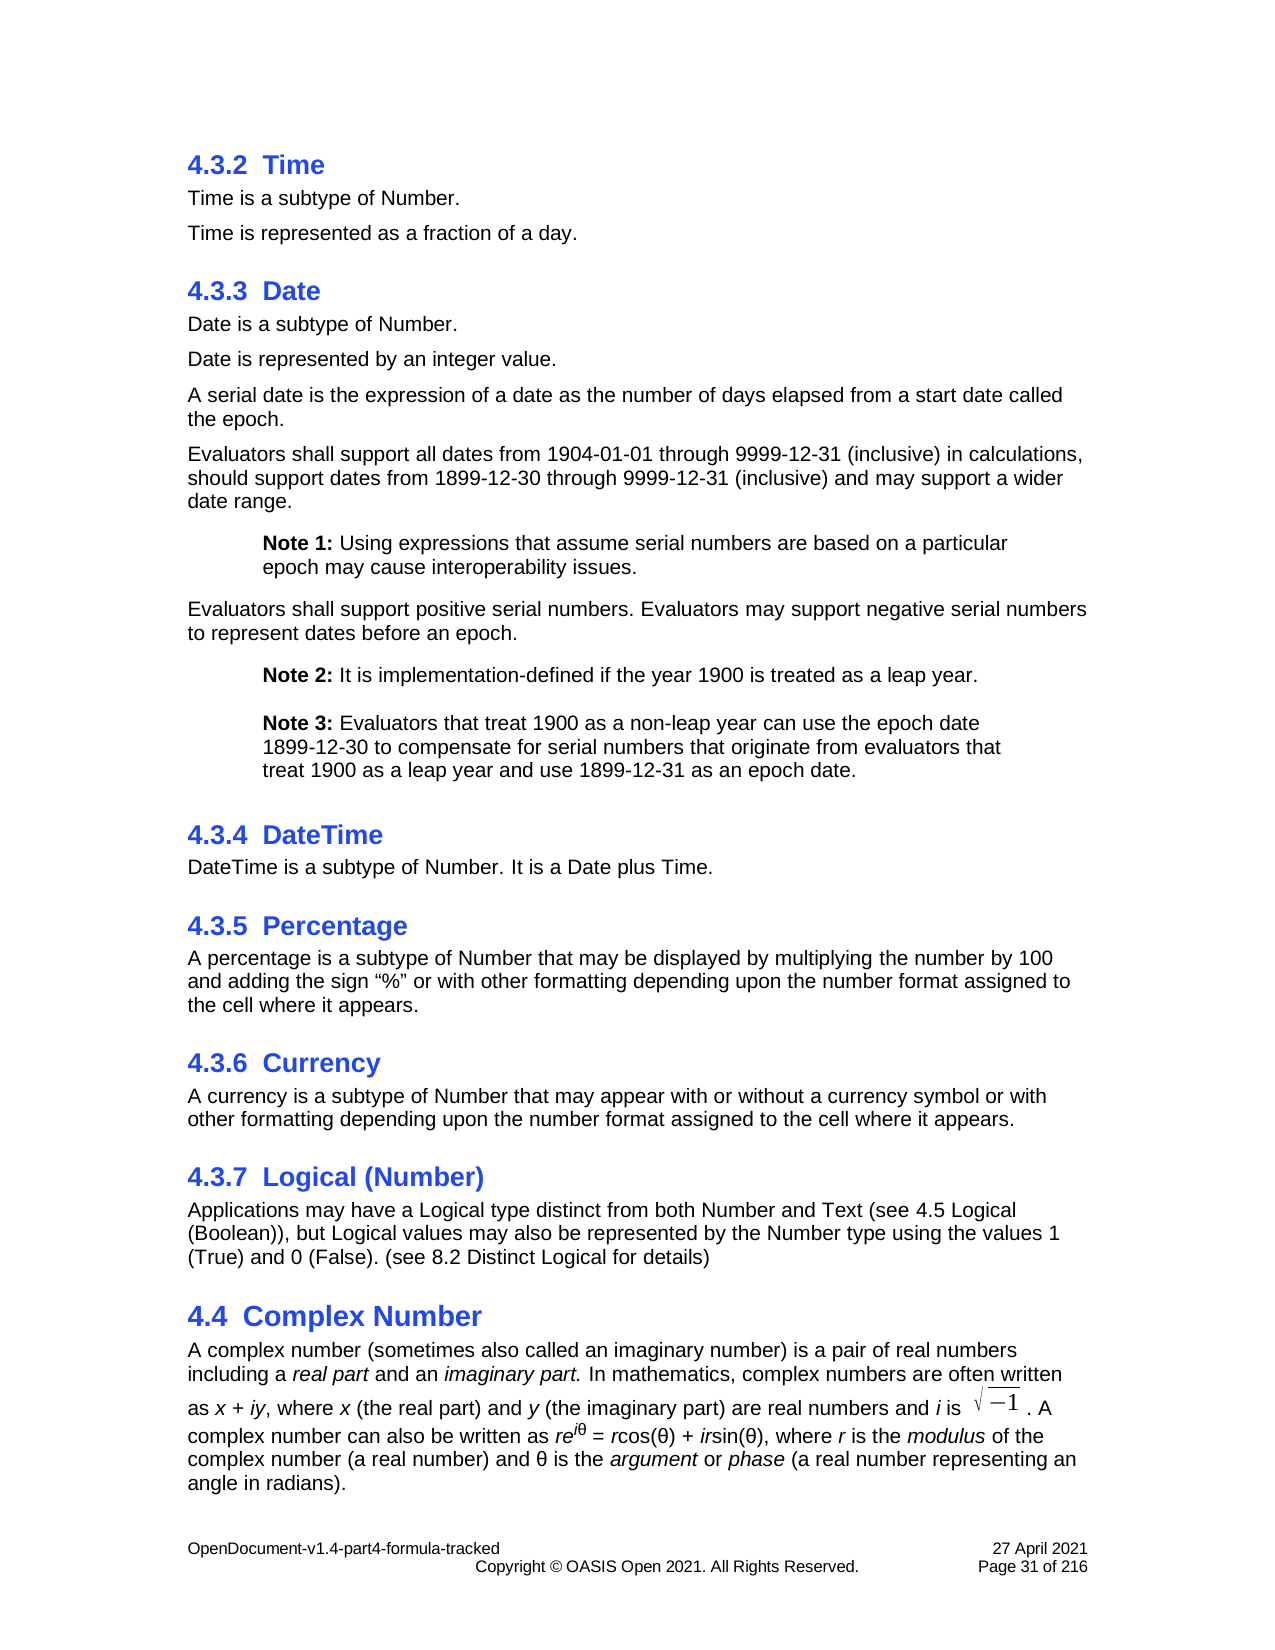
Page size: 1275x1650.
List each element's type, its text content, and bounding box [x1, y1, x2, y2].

subtitle Currency [187, 1048, 1088, 1078]
text A complex number (sometimes also called an imaginary number) is a pair of real numbers including a real part and an imaginary part. In mathematics, complex numbers are often written as x + iy, where x (the real part) and y (the imaginary part) are real numbers and i is . A complex number can also be written as reiθ = rcos(θ) + irsin(θ), where r is the modulus of the complex number (a real number) and θ is the argument or phase (a real number representing an angle in radians). [187, 1338, 1088, 1495]
text Date is a subtype of Number. [187, 312, 1088, 336]
text Applications may have a Logical type distinct from both Number and Text (see 4.5 Logical (Boolean)), but Logical values may also be represented by the Number type using the values 1 (True) and 0 (False). (see 8.2 Distinct Logical for details) [187, 1198, 1088, 1269]
text A serial date is the expression of a date as the number of days elapsed from a start date called the epoch. [187, 383, 1088, 431]
text Time is represented as a fraction of a day. [187, 222, 1088, 245]
text Evaluators shall support positive serial numbers. Evaluators may support negative serial numbers to represent dates before an epoch. [187, 597, 1088, 644]
subtitle Percentage [187, 910, 1088, 940]
text Note 2: It is implementation-defined if the year 1900 is treated as a leap year. [262, 663, 1013, 687]
subtitle Date [187, 276, 1088, 306]
subtitle Complex Number [187, 1300, 1088, 1332]
text Note 1: Using expressions that assume serial numbers are based on a particular epoch may cause interoperability issues. [262, 532, 1013, 579]
subtitle Logical (Number) [187, 1162, 1088, 1192]
subtitle DateTime [187, 820, 1088, 850]
text Evaluators shall support all dates from 1904-01-01 through 9999-12-31 (inclusive) in calculations, should support dates from 1899-12-30 through 9999-12-31 (inclusive) and may support a wider date range. [187, 443, 1088, 513]
subtitle Time [187, 150, 1088, 180]
text A currency is a subtype of Number that may appear with or without a currency symbol or with other formatting depending upon the number format assigned to the cell where it appears. [187, 1084, 1088, 1131]
text A percentage is a subtype of Number that may be displayed by multiplying the number by 100 and adding the sign “%” or with other formatting depending upon the number format assigned to the cell where it appears. [187, 946, 1088, 1017]
text Note 3: Evaluators that treat 1900 as a non-leap year can use the epoch date 1899-12-30 to compensate for serial numbers that originate from evaluators that treat 1900 as a leap year and use 1899-12-31 as an epoch date. [262, 712, 1013, 782]
text Time is a subtype of Number. [187, 186, 1088, 209]
text Date is represented by an integer value. [187, 348, 1088, 371]
text DateTime is a subtype of Number. It is a Date plus Time. [187, 856, 1088, 879]
